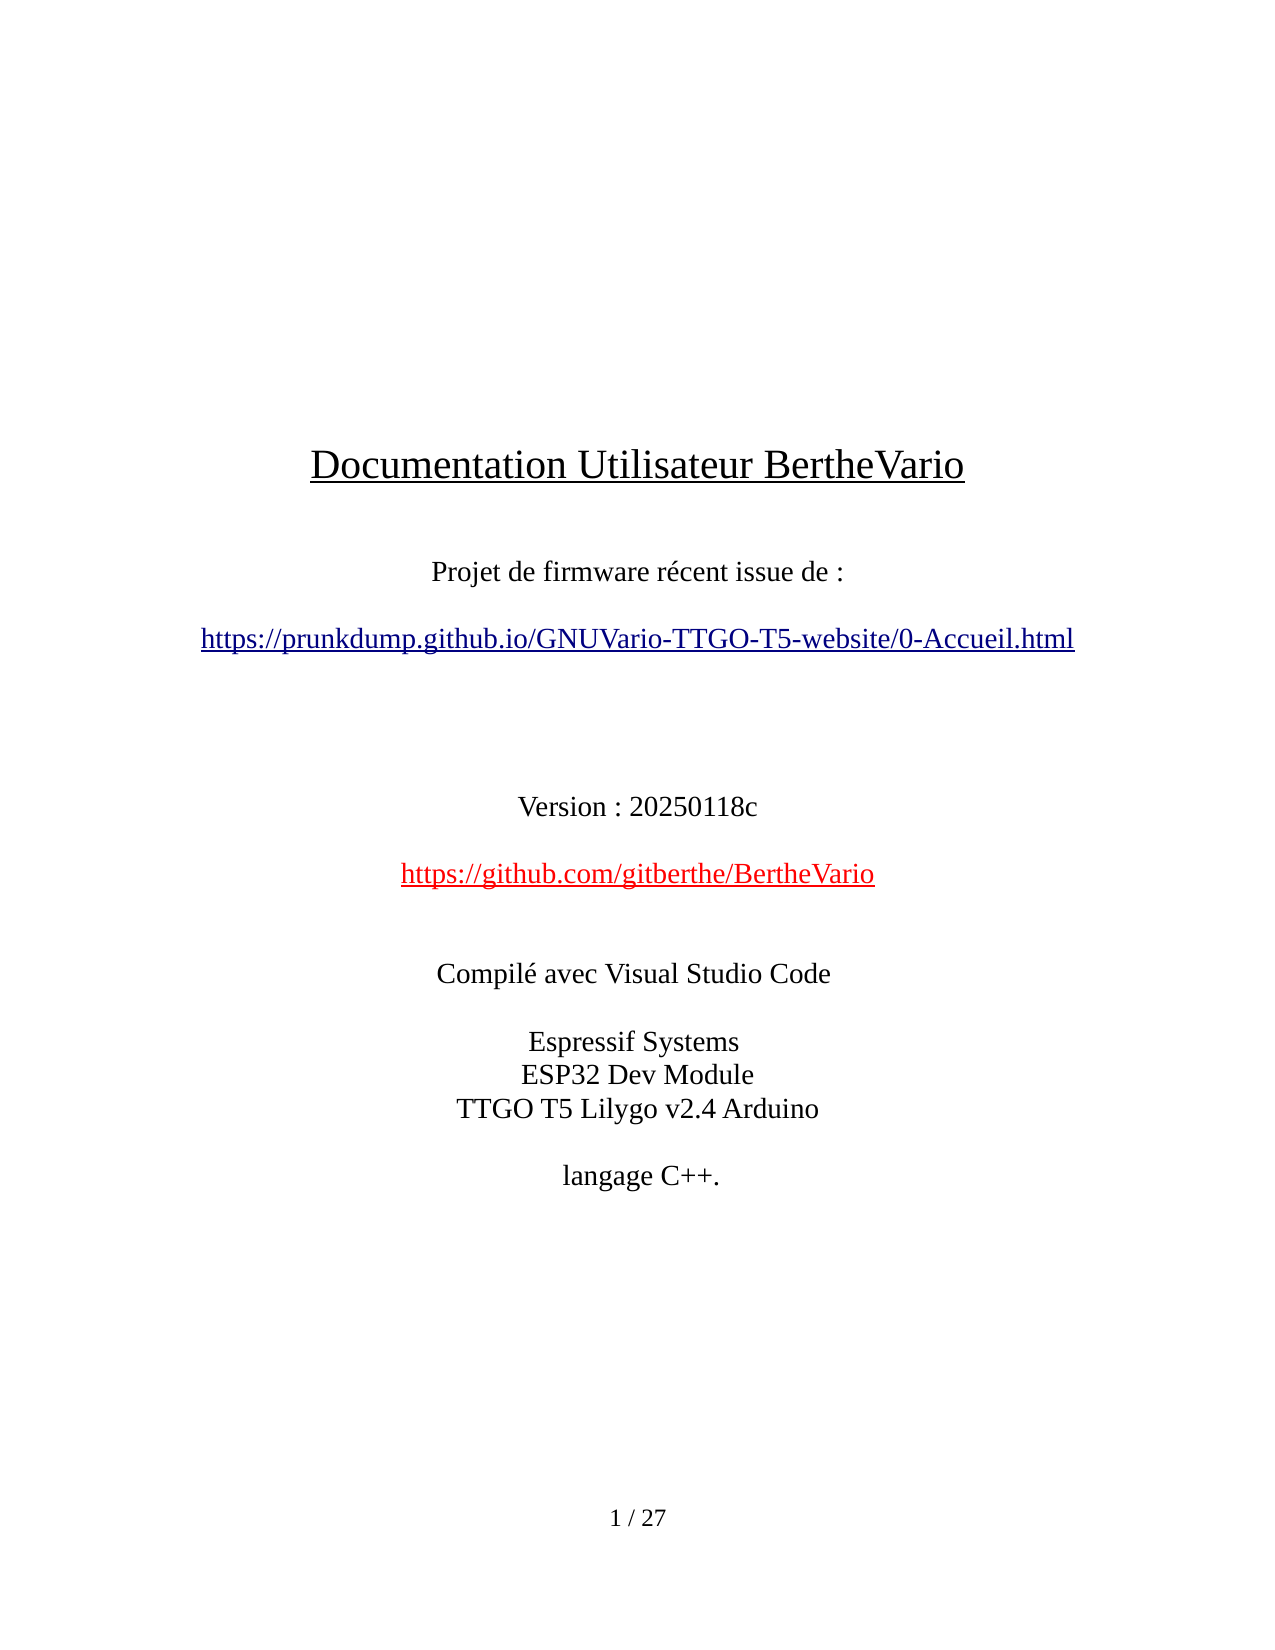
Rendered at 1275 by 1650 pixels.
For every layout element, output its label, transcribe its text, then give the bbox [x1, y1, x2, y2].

text Documentation Utilisateur BertheVario [118, 439, 1157, 487]
text Version : 20250118c [118, 789, 1157, 822]
text langage C++. [118, 1158, 1157, 1191]
text https://github.com/gitberthe/BertheVario [118, 856, 1157, 889]
text https://prunkdump.github.io/GNUVario-TTGO-T5-website/0-Accueil.html [118, 621, 1157, 655]
text ESP32 Dev Module [118, 1057, 1157, 1091]
text Projet de firmware récent issue de : [118, 554, 1157, 588]
text Compilé avec Visual Studio Code [118, 957, 1157, 990]
text TTGO T5 Lilygo v2.4 Arduino [118, 1091, 1157, 1124]
text Espressif Systems [118, 1024, 1157, 1057]
